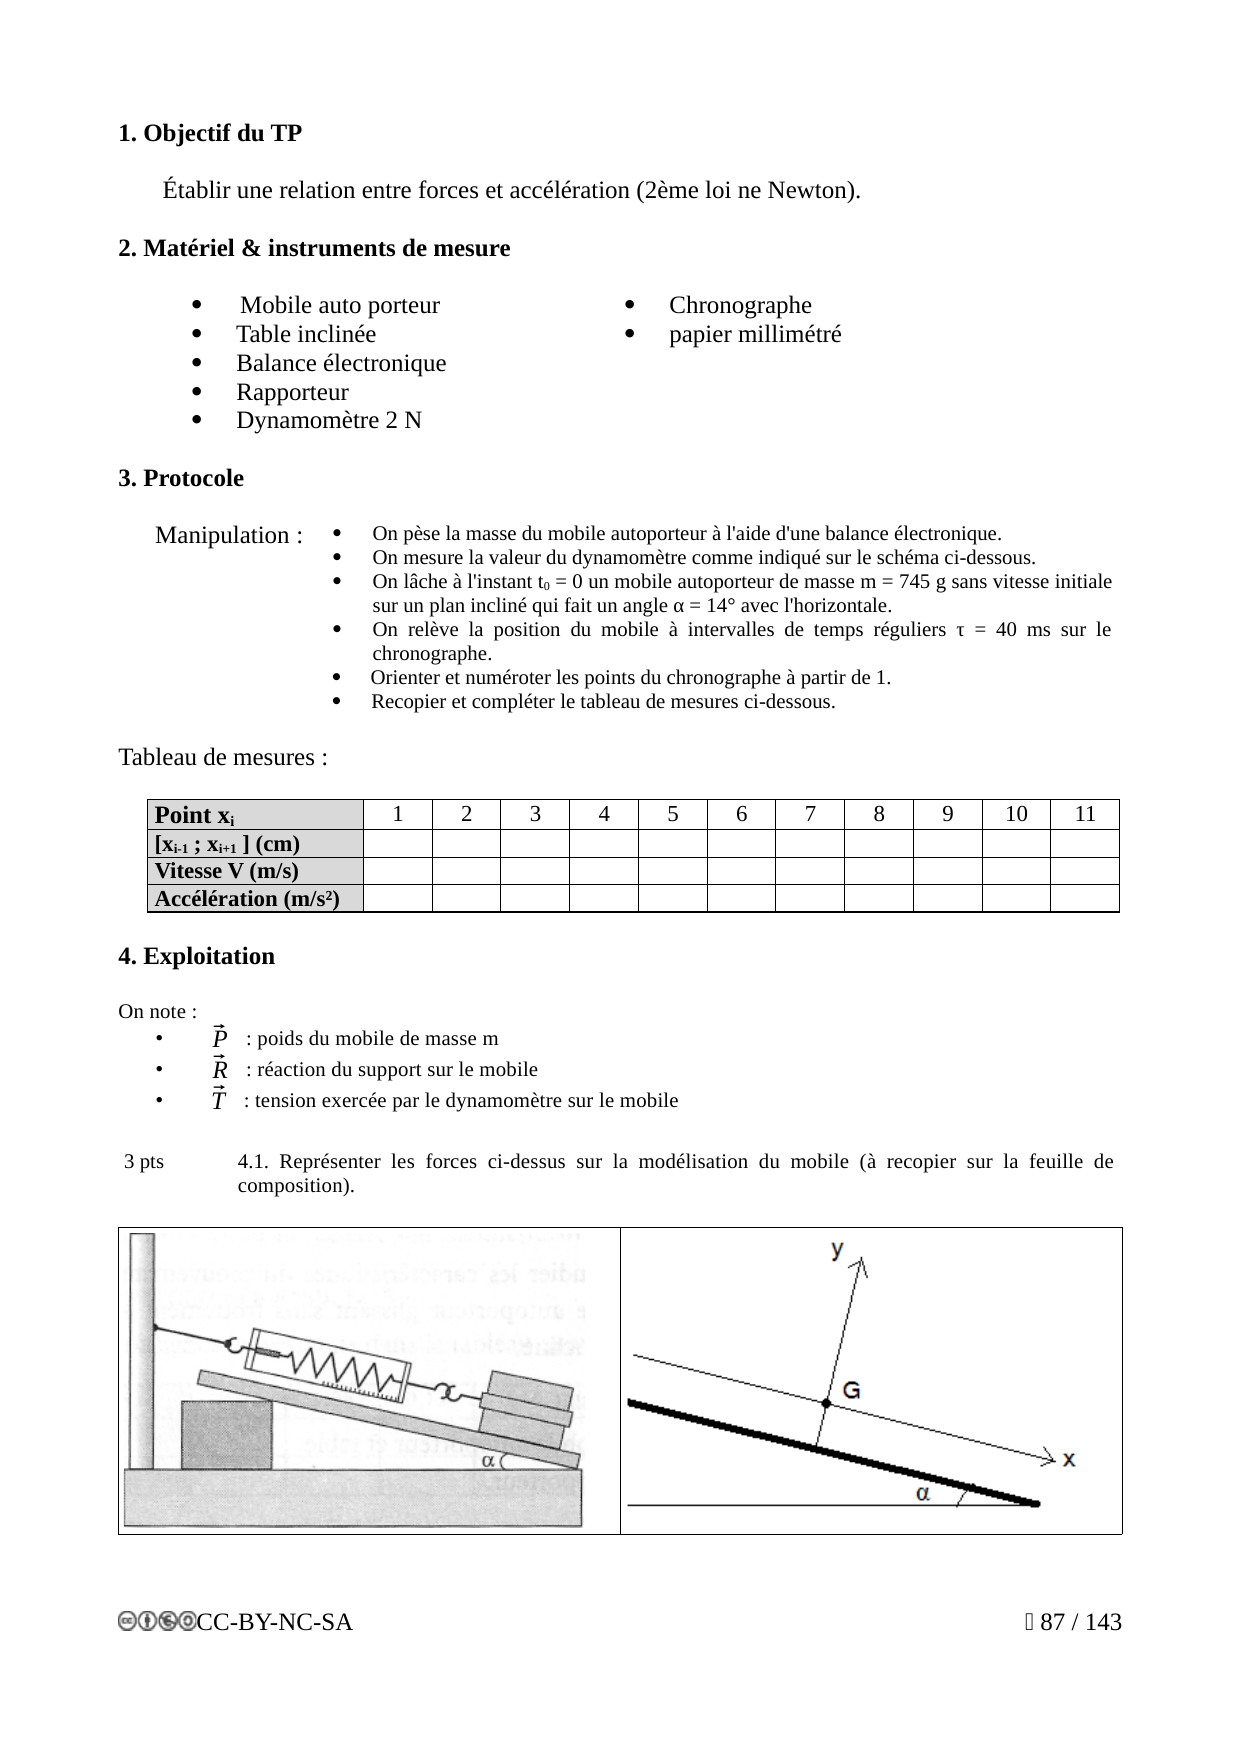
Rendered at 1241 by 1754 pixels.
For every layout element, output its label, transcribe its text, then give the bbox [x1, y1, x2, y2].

table_header 1 [364, 800, 432, 829]
table_header Point xi [148, 800, 363, 829]
table_cell [708, 830, 775, 857]
table_cell [xi-1 ; xi+1 ] (cm) [148, 830, 363, 857]
list 1. Objectif du TP [118, 118, 1122, 147]
table_cell [501, 830, 569, 857]
table_cell [914, 858, 982, 884]
table_header 3 [501, 800, 569, 829]
table_header [621, 1228, 1122, 1533]
table_cell [570, 830, 638, 857]
table_cell [914, 885, 982, 911]
picture [118, 1611, 197, 1631]
list : tension exercée par le dynamomètre sur le mobile [156, 1084, 1122, 1115]
table_header [119, 1228, 620, 1533]
table_cell [364, 830, 432, 857]
table_header 4 [570, 800, 638, 829]
list 2. Matériel & instruments de mesure [118, 233, 1122, 262]
table_cell [1051, 885, 1119, 911]
table_cell [776, 858, 844, 884]
table_cell [570, 858, 638, 884]
table_cell [1051, 830, 1119, 857]
list 4. Exploitation [118, 941, 1122, 970]
table_cell [845, 885, 913, 911]
table_header Chronographe papier millimétré [581, 291, 1056, 434]
table_cell [501, 885, 569, 911]
table_header 5 [639, 800, 707, 829]
table_header 7 [776, 800, 844, 829]
table_cell [433, 885, 500, 911]
table_cell [501, 858, 569, 884]
list 3. Protocole [118, 463, 1122, 492]
table_cell [776, 830, 844, 857]
text Établir une relation entre forces et accélération (2ème loi ne Newton). [162, 176, 1122, 204]
table_header 4.1. Représenter les forces ci-dessus sur la modélisation du mobile (à recopier sur la feuille de composition). [185, 1144, 1122, 1203]
table_header Manipulation : [148, 521, 326, 713]
table_header 10 [983, 800, 1050, 829]
table_cell [570, 885, 638, 911]
table_cell [433, 858, 500, 884]
table_header 6 [708, 800, 775, 829]
list : réaction du support sur le mobile [156, 1053, 1122, 1084]
table_cell [433, 830, 500, 857]
table_header 8 [845, 800, 913, 829]
table_cell [639, 830, 707, 857]
table_cell [364, 858, 432, 884]
table_header On pèse la masse du mobile autoporteur à l'aide d'une balance électronique. On mesure la valeur du dynamomètre comme indiqué sur le schéma ci-dessous. On lâche à l'instant t0 = 0 un mobile autoporteur de masse m = 745 g sans vitesse initiale sur un plan incliné qui fait un angle α = 14° avec l'horizontale. On relève la position du mobile à intervalles de temps réguliers τ = 40 ms sur le chronographe. Orienter et numéroter les points du chronographe à partir de 1. Recopier et compléter le tableau de mesures ci-dessous. [326, 521, 1121, 713]
table_cell [1051, 858, 1119, 884]
table_cell [983, 830, 1050, 857]
table_header 2 [433, 800, 500, 829]
table_header 9 [914, 800, 982, 829]
table_cell [983, 858, 1050, 884]
table_cell [639, 858, 707, 884]
table_cell [708, 885, 775, 911]
table_cell [639, 885, 707, 911]
table_cell [364, 885, 432, 911]
table_cell [914, 830, 982, 857]
table_cell [845, 858, 913, 884]
table_cell [708, 858, 775, 884]
text Tableau de mesures : [118, 742, 1122, 771]
table_cell [845, 830, 913, 857]
table_cell Accélération (m/s²) [148, 885, 363, 911]
table_cell [776, 885, 844, 911]
table_cell Vitesse V (m/s) [148, 858, 363, 884]
table_header 11 [1051, 800, 1119, 829]
table_header 3 pts [118, 1144, 184, 1203]
text On note : [118, 999, 1122, 1023]
picture [123, 1233, 585, 1528]
list : poids du mobile de masse m [156, 1023, 1122, 1053]
table_cell [983, 885, 1050, 911]
table_header Mobile auto porteur Table inclinée Balance électronique Rapporteur Dynamomètre 2 N [148, 291, 581, 434]
